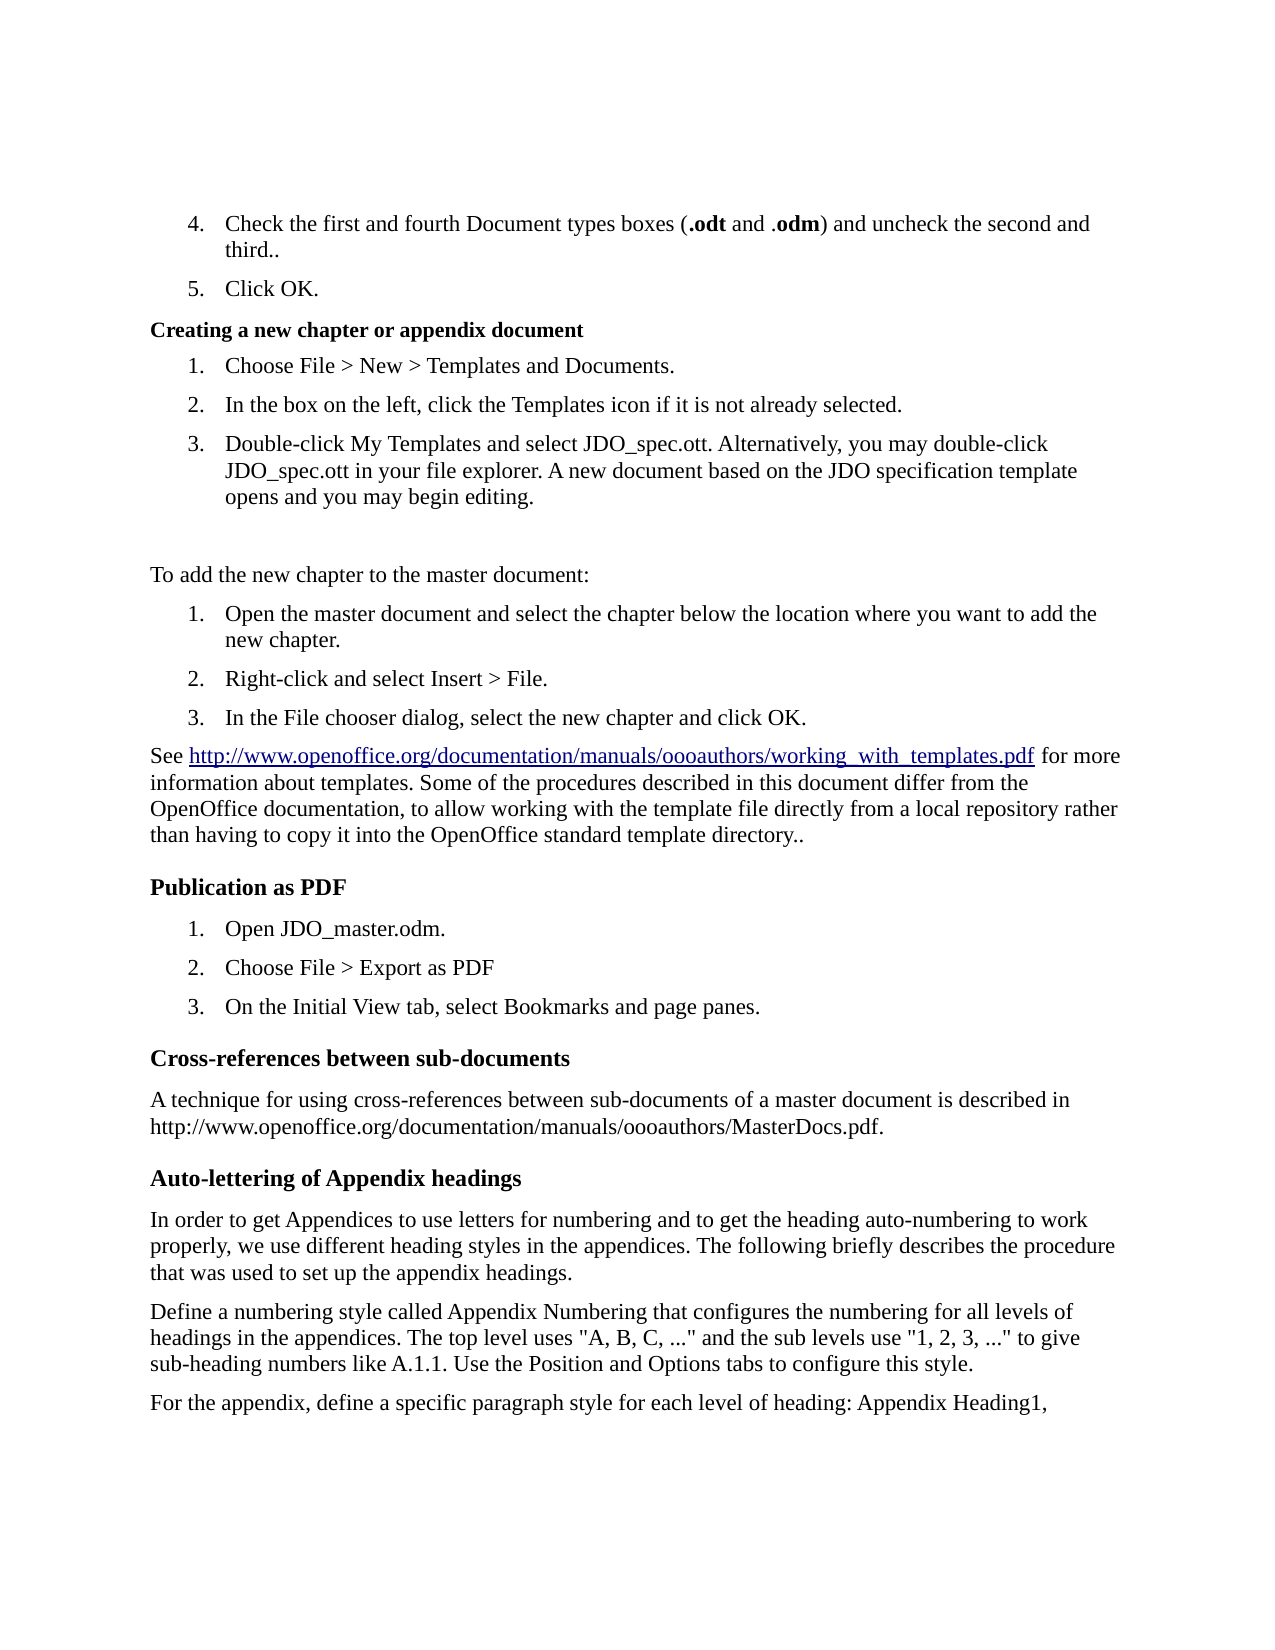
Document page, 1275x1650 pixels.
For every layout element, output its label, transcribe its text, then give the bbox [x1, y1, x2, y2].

subtitle Creating a new chapter or appendix document [150, 316, 1125, 342]
subtitle Auto-lettering of Appendix headings [150, 1164, 1125, 1192]
list Open the master document and select the chapter below the location where you want to add the new chapter. [187, 599, 1125, 652]
list Right-click and select Insert > File. [187, 665, 1125, 691]
text Define a numbering style called Appendix Numbering that configures the numbering for all levels of headings in the appendices. The top level uses "A, B, C, ..." and the sub levels use "1, 2, 3, ..." to give sub-heading numbers like A.1.1. Use the Position and Options tabs to configure this style. [150, 1298, 1125, 1377]
text To add the new chapter to the master document: [150, 561, 1125, 587]
list Choose File > Export as PDF [187, 954, 1125, 980]
text In order to get Appendices to use letters for numbering and to get the heading auto-numbering to work properly, we use different heading styles in the appendices. The following briefly describes the procedure that was used to set up the appendix headings. [150, 1206, 1125, 1285]
list In the File chooser dialog, select the new chapter and click OK. [187, 704, 1125, 730]
text A technique for using cross-references between sub-documents of a master document is described in http://www.openoffice.org/documentation/manuals/oooauthors/MasterDocs.pdf. [150, 1086, 1125, 1139]
list Double-click My Templates and select JDO_spec.ott. Alternatively, you may double-click JDO_spec.ott in your file explorer. A new document based on the JDO specification template opens and you may begin editing. [187, 430, 1125, 509]
text See http://www.openoffice.org/documentation/manuals/oooauthors/working_with_templates.pdf for more information about templates. Some of the procedures described in this document differ from the OpenOffice documentation, to allow working with the template file directly from a local repository rather than having to copy it into the OpenOffice standard template directory.. [150, 742, 1125, 848]
list Open JDO_master.odm. [187, 915, 1125, 941]
list On the Initial View tab, select Bookmarks and page panes. [187, 993, 1125, 1019]
text For the appendix, define a specific paragraph style for each level of heading: Appendix Heading1, [150, 1389, 1125, 1416]
list In the box on the left, click the Templates icon if it is not already selected. [187, 391, 1125, 418]
list Click OK. [187, 275, 1125, 302]
subtitle Cross-references between sub-documents [150, 1044, 1125, 1072]
list Check the first and fourth Document types boxes (.odt and .odm) and uncheck the second and third.. [187, 210, 1125, 263]
list Choose File > New > Templates and Documents. [187, 353, 1125, 379]
subtitle Publication as PDF [150, 873, 1125, 901]
